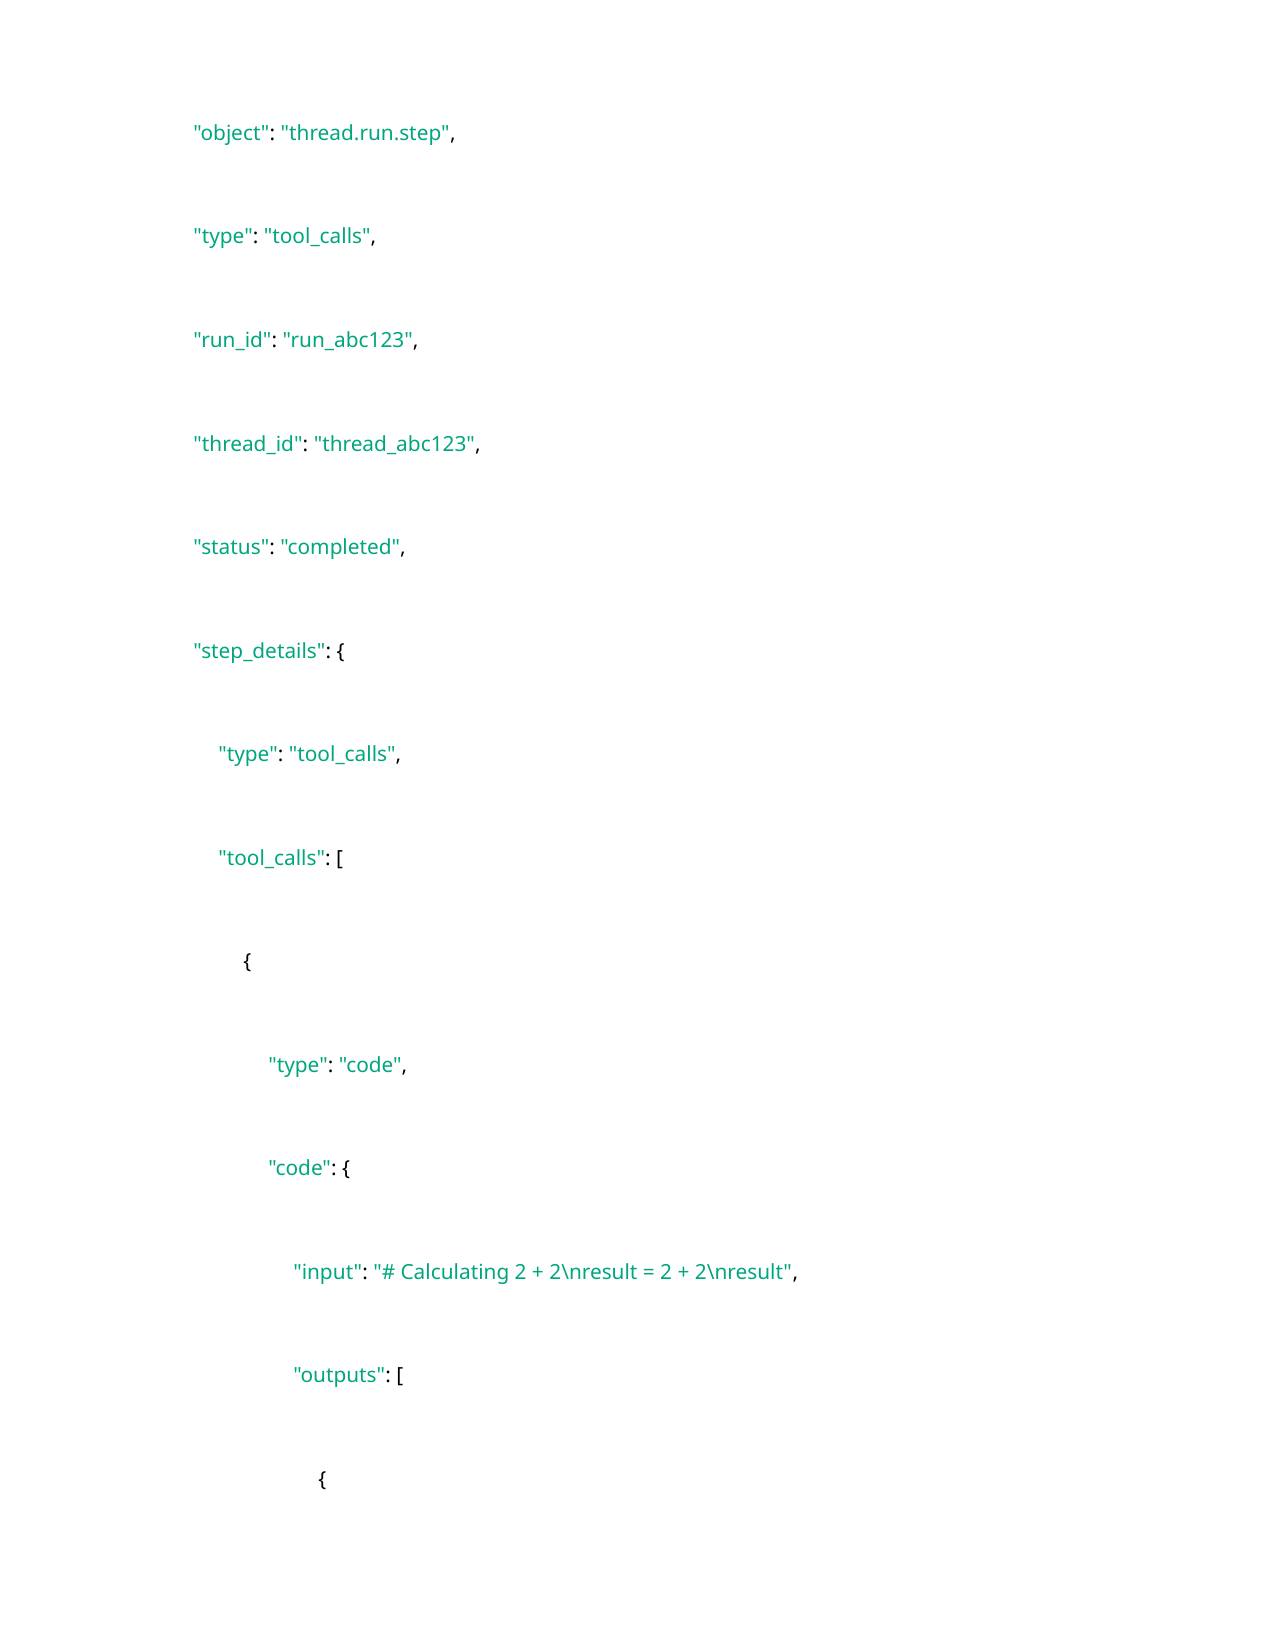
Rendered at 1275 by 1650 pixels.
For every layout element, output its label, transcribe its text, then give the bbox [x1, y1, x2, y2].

text "step_details": { [118, 636, 1157, 664]
text "type": "code", [118, 1050, 1157, 1078]
text "outputs": [ [118, 1361, 1157, 1389]
text "run_id": "run_abc123", [118, 325, 1157, 354]
text "type": "tool_calls", [118, 222, 1157, 250]
text { [118, 946, 1157, 975]
text "input": "# Calculating 2 + 2\nresult = 2 + 2\nresult", [118, 1257, 1157, 1286]
text "code": { [118, 1153, 1157, 1182]
text { [118, 1464, 1157, 1493]
text "type": "tool_calls", [118, 739, 1157, 768]
text "thread_id": "thread_abc123", [118, 429, 1157, 457]
text "tool_calls": [ [118, 843, 1157, 871]
text "object": "thread.run.step", [118, 118, 1157, 147]
text "status": "completed", [118, 532, 1157, 561]
